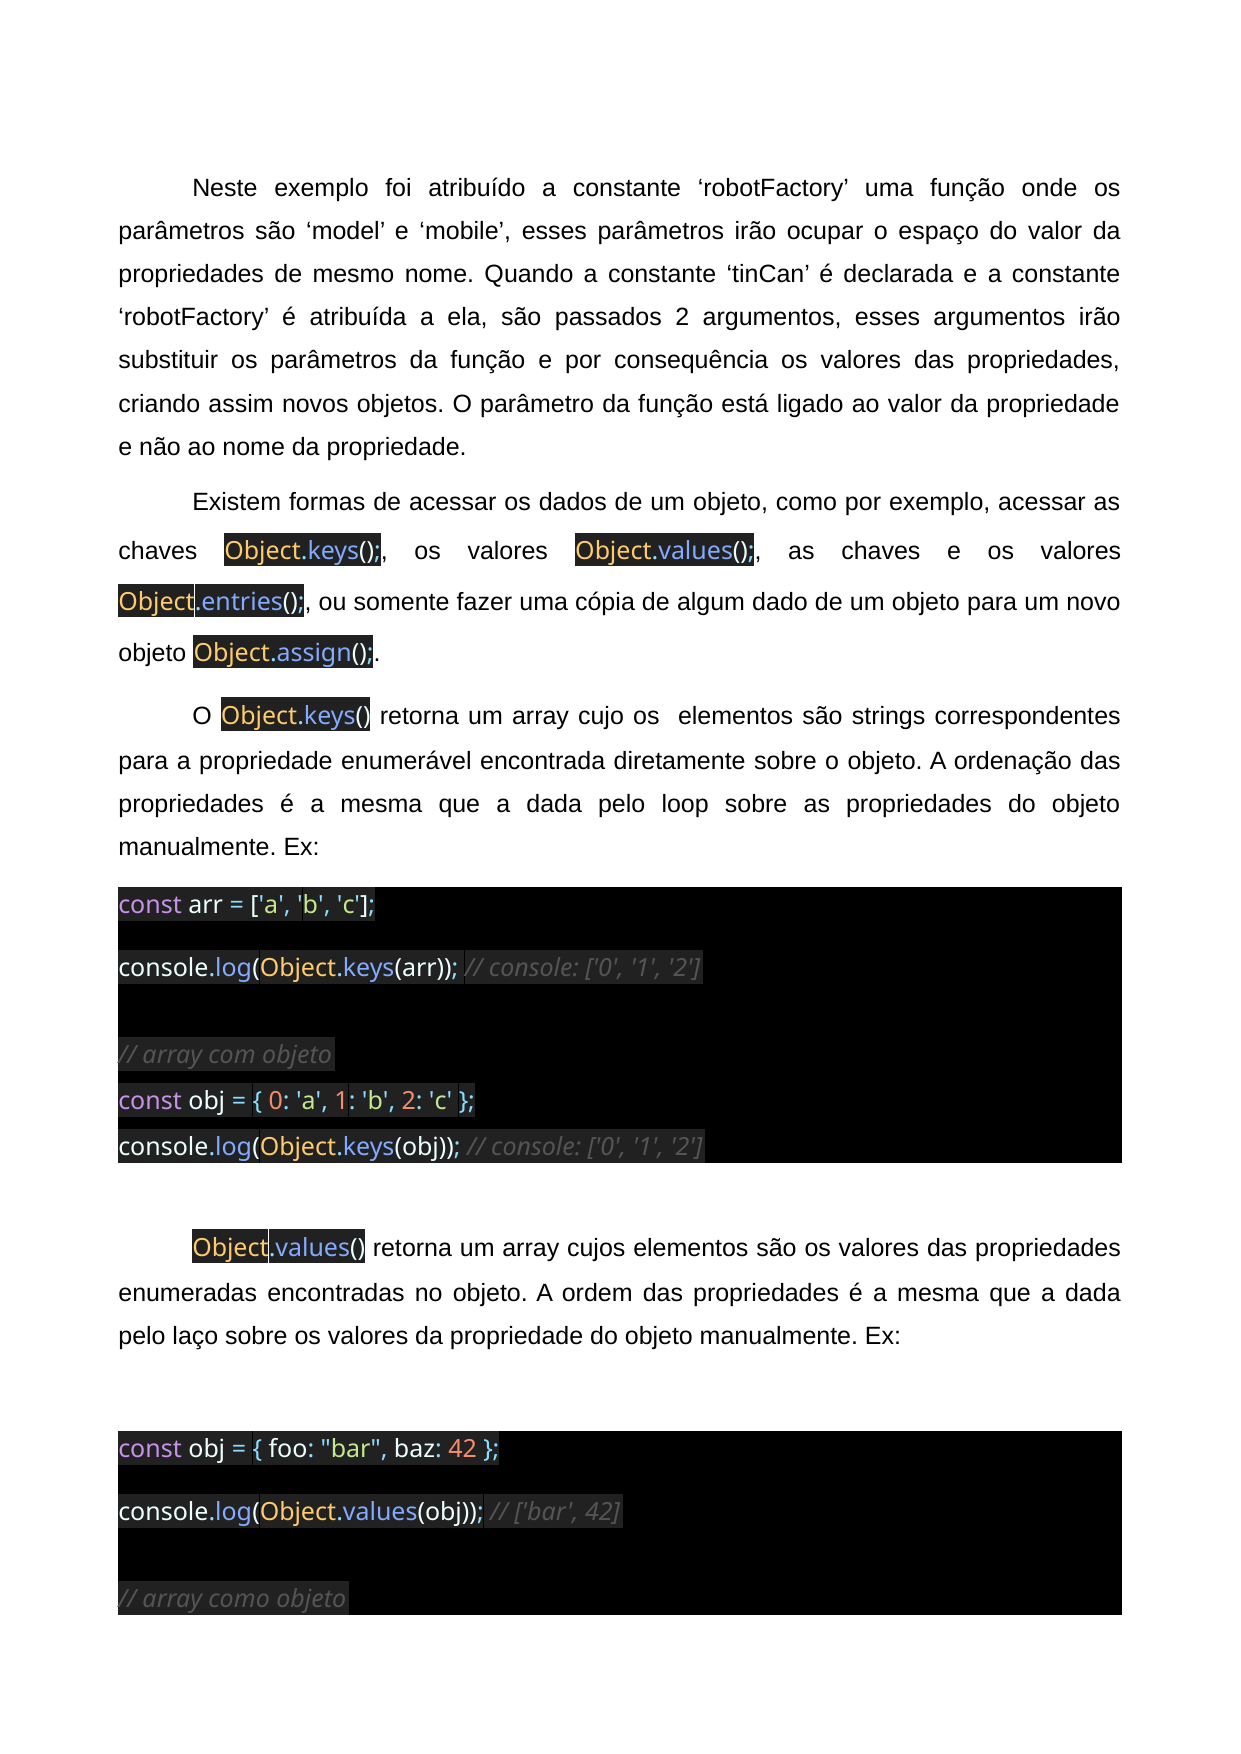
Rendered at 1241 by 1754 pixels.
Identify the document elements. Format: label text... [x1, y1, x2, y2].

text Neste exemplo foi atribuído a constante ‘robotFactory’ uma função onde os parâmetros são ‘model’ e ‘mobile’, esses parâmetros irão ocupar o espaço do valor da propriedades de mesmo nome. Quando a constante ‘tinCan’ é declarada e a constante ‘robotFactory’ é atribuída a ela, são passados 2 argumentos, esses argumentos irão substituir os parâmetros da função e por consequência os valores das propriedades, criando assim novos objetos. O parâmetro da função está ligado ao valor da propriedade e não ao nome da propriedade. [118, 173, 1122, 461]
text console.log(Object.keys(obj)); // console: ['0', '1', '2'] [118, 1129, 1122, 1163]
text console.log(Object.keys(arr)); // console: ['0', '1', '2'] [118, 950, 1122, 984]
text // array com objeto [118, 1037, 1122, 1071]
text O Object.keys() retorna um array cujo os elementos são strings correspondentes para a propriedade enumerável encontrada diretamente sobre o objeto. A ordenação das propriedades é a mesma que a dada pelo loop sobre as propriedades do objeto manualmente. Ex: [118, 697, 1122, 861]
text // array como objeto [118, 1581, 1122, 1615]
text const obj = { 0: 'a', 1: 'b', 2: 'c' }; [118, 1083, 1122, 1117]
text Object.values() retorna um array cujos elementos são os valores das propriedades enumeradas encontradas no objeto. A ordem das propriedades é a mesma que a dada pelo laço sobre os valores da propriedade do objeto manualmente. Ex: [118, 1229, 1122, 1350]
text const obj = { foo: "bar", baz: 42 }; [118, 1431, 1122, 1465]
text const arr = ['a', 'b', 'c']; [118, 887, 1122, 921]
text console.log(Object.values(obj)); // ['bar', 42] [118, 1493, 1122, 1528]
text Existem formas de acessar os dados de um objeto, como por exemplo, acessar as chaves Object.keys();, os valores Object.values();, as chaves e os valores Object.entries();, ou somente fazer uma cópia de algum dado de um objeto para um novo objeto Object.assign();. [118, 487, 1122, 668]
